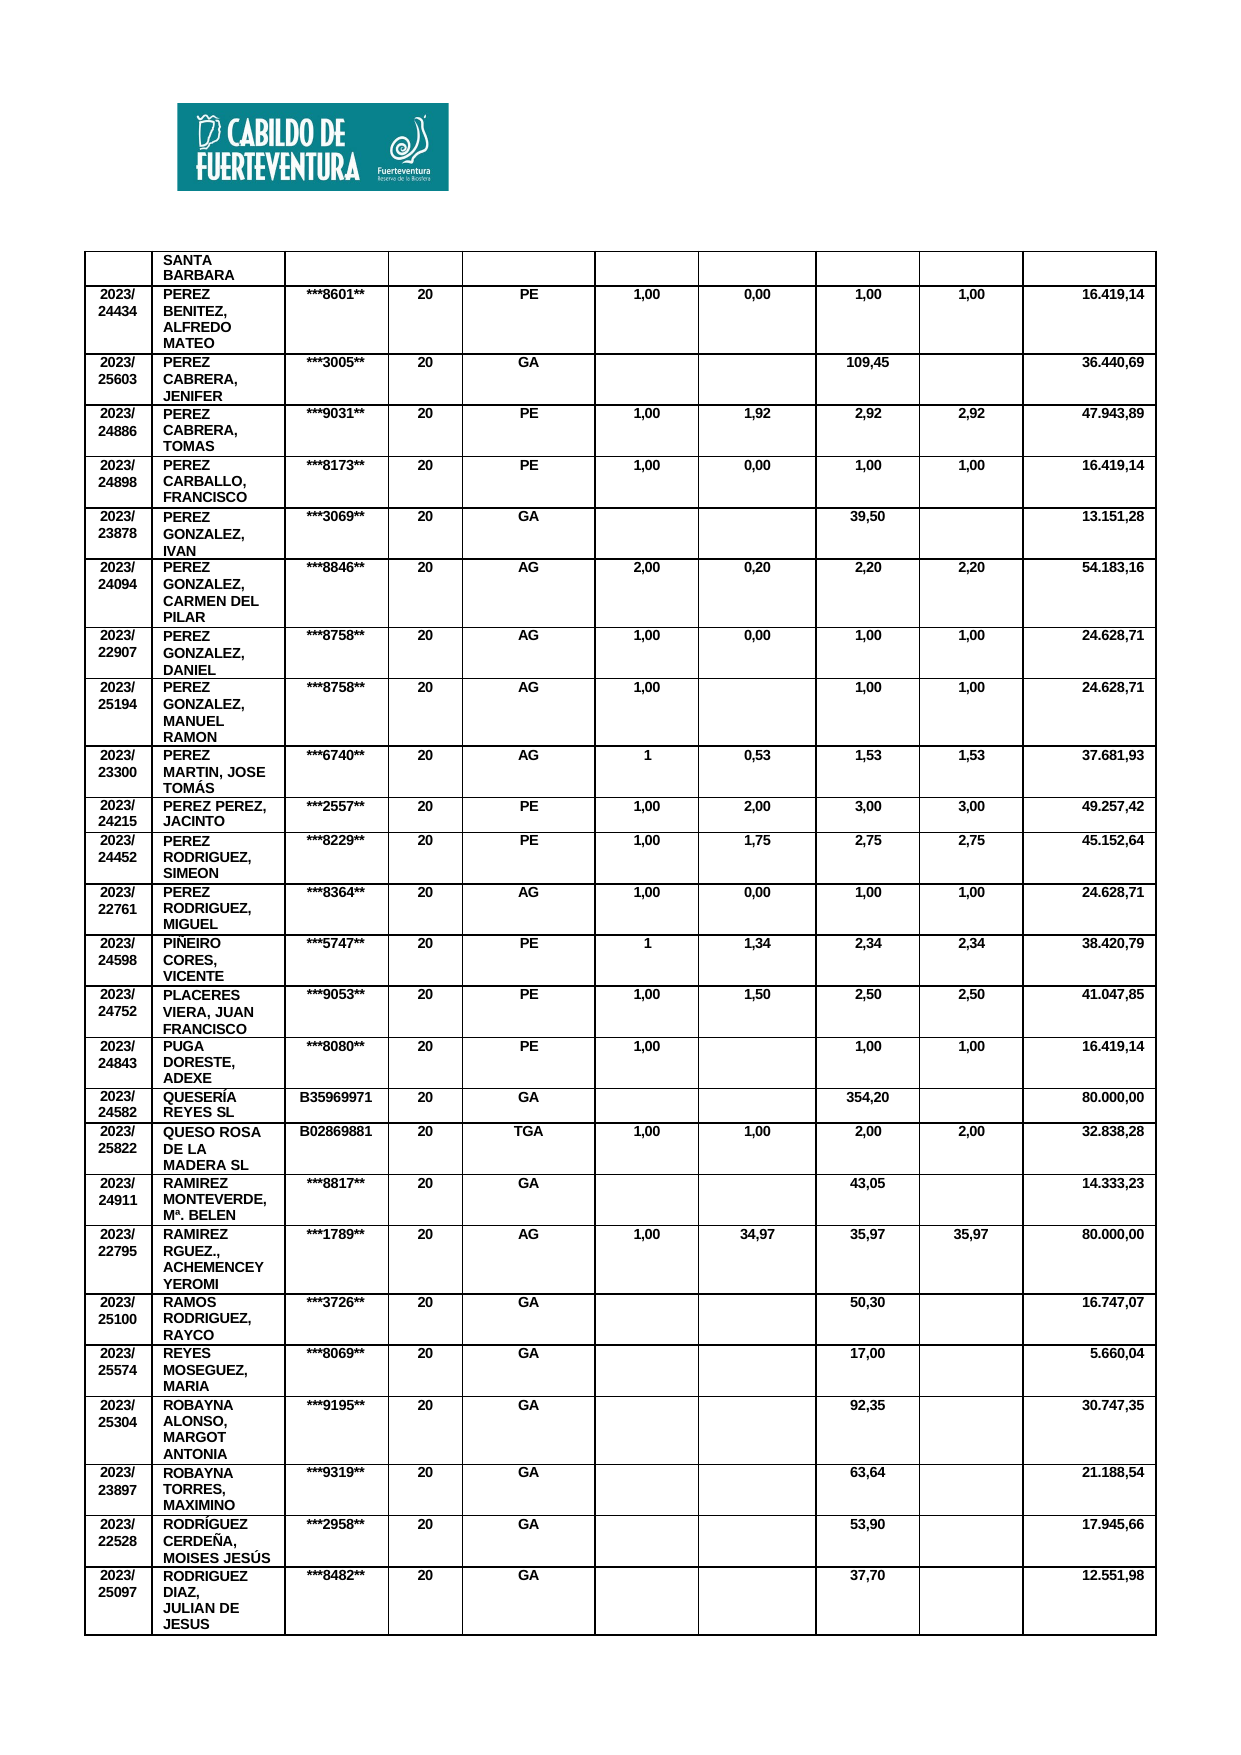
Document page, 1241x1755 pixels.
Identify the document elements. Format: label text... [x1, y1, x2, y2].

table_cell [920, 355, 1022, 404]
table_cell PE [463, 406, 594, 456]
table_cell 24.628,71 [1024, 885, 1155, 934]
table_cell [699, 355, 815, 404]
table_cell 20 [389, 885, 462, 934]
table_cell GA [463, 1346, 594, 1396]
table_cell 1 [596, 747, 698, 797]
table_cell 3,00 [817, 798, 919, 831]
table_cell 2023/ 24434 [86, 287, 151, 353]
table_cell 2,50 [817, 987, 919, 1037]
table_cell 20 [389, 509, 462, 558]
table_cell 14.333,23 [1024, 1175, 1155, 1225]
table_cell PE [463, 936, 594, 985]
table_cell B35969971 [286, 1089, 388, 1122]
table_cell 2023/ 24215 [86, 798, 151, 831]
table_cell 0,53 [699, 747, 815, 797]
table_cell [596, 1295, 698, 1344]
table_cell 2,20 [920, 560, 1022, 626]
table_cell 63,64 [817, 1465, 919, 1515]
table_cell REYES MOSEGUEZ, MARIA [153, 1346, 284, 1396]
table_cell 53,90 [817, 1516, 919, 1566]
table_cell 2,50 [920, 987, 1022, 1037]
table_cell 2,00 [920, 1124, 1022, 1173]
table_cell 1,53 [817, 747, 919, 797]
table_cell 20 [389, 747, 462, 797]
table_cell 2023/ 22795 [86, 1226, 151, 1293]
table_cell 1,92 [699, 406, 815, 456]
table_cell ***8069** [286, 1346, 388, 1396]
table_cell PEREZ CARBALLO, FRANCISCO [153, 457, 284, 507]
table_cell RAMOS RODRIGUEZ, RAYCO [153, 1295, 284, 1344]
table_cell 1,00 [817, 457, 919, 507]
table_header [389, 252, 462, 285]
table_cell 16.419,14 [1024, 457, 1155, 507]
table_cell 1,00 [699, 1124, 815, 1173]
table_cell 2023/ 22761 [86, 885, 151, 934]
table_cell 34,97 [699, 1226, 815, 1293]
table_cell AG [463, 885, 594, 934]
table_cell 17.945,66 [1024, 1516, 1155, 1566]
table_cell 20 [389, 936, 462, 985]
table_cell [596, 1089, 698, 1122]
table_cell 1,00 [920, 1038, 1022, 1088]
table_cell 2023/ 25304 [86, 1397, 151, 1463]
table_cell 45.152,64 [1024, 833, 1155, 883]
table_cell PE [463, 287, 594, 353]
table_cell PEREZ BENITEZ, ALFREDO MATEO [153, 287, 284, 353]
table_cell 30.747,35 [1024, 1397, 1155, 1463]
table_cell 35,97 [817, 1226, 919, 1293]
table_header [286, 252, 388, 285]
table_cell 1,00 [920, 287, 1022, 353]
table_cell [699, 1397, 815, 1463]
table_cell 35,97 [920, 1226, 1022, 1293]
table_cell B02869881 [286, 1124, 388, 1173]
table_cell GA [463, 1516, 594, 1566]
table_cell 1,00 [596, 679, 698, 745]
table_cell ***3005** [286, 355, 388, 404]
table_cell TGA [463, 1124, 594, 1173]
table_cell 1,00 [817, 628, 919, 677]
table_cell [596, 1175, 698, 1225]
table_cell 2,75 [817, 833, 919, 883]
table_cell 20 [389, 355, 462, 404]
table_cell 1 [596, 936, 698, 985]
table_cell GA [463, 1295, 594, 1344]
table_cell 0,00 [699, 628, 815, 677]
table_cell 20 [389, 987, 462, 1037]
table_cell 2023/ 24752 [86, 987, 151, 1037]
table_cell 2023/ 23300 [86, 747, 151, 797]
table_cell 3,00 [920, 798, 1022, 831]
table_cell [596, 355, 698, 404]
table_cell GA [463, 1175, 594, 1225]
table_cell 16.747,07 [1024, 1295, 1155, 1344]
table_cell [920, 1397, 1022, 1463]
table_cell PEREZ GONZALEZ, IVAN [153, 509, 284, 558]
table_cell [920, 1516, 1022, 1566]
table_header [920, 252, 1022, 285]
table_cell QUESO ROSA DE LA MADERA SL [153, 1124, 284, 1173]
table_cell 0,20 [699, 560, 815, 626]
table_cell 2,34 [817, 936, 919, 985]
table_cell 2023/ 24886 [86, 406, 151, 456]
table_cell 2,00 [596, 560, 698, 626]
table_cell GA [463, 1465, 594, 1515]
table_cell GA [463, 355, 594, 404]
table_cell 20 [389, 1465, 462, 1515]
table_cell PEREZ RODRIGUEZ, MIGUEL [153, 885, 284, 934]
table_cell 20 [389, 1516, 462, 1566]
table_cell 47.943,89 [1024, 406, 1155, 456]
table_cell AG [463, 679, 594, 745]
table_cell 80.000,00 [1024, 1226, 1155, 1293]
table_cell [699, 1346, 815, 1396]
table_cell 38.420,79 [1024, 936, 1155, 985]
table_cell [920, 1568, 1022, 1634]
table_cell 2023/ 25822 [86, 1124, 151, 1173]
table_cell [699, 679, 815, 745]
table_header [596, 252, 698, 285]
table_cell ***8817** [286, 1175, 388, 1225]
table_cell ***1789** [286, 1226, 388, 1293]
table_cell 1,00 [817, 679, 919, 745]
table_cell 2023/ 25603 [86, 355, 151, 404]
table_cell PEREZ CABRERA, JENIFER [153, 355, 284, 404]
table_cell 24.628,71 [1024, 679, 1155, 745]
table_cell 1,00 [596, 1038, 698, 1088]
table_cell 2,20 [817, 560, 919, 626]
table_cell 2023/ 25574 [86, 1346, 151, 1396]
table_cell 109,45 [817, 355, 919, 404]
table_cell 13.151,28 [1024, 509, 1155, 558]
table_cell [920, 1465, 1022, 1515]
table_cell 20 [389, 798, 462, 831]
table_cell ***3069** [286, 509, 388, 558]
table_cell [596, 509, 698, 558]
table_cell ***8758** [286, 628, 388, 677]
table_cell 1,00 [596, 987, 698, 1037]
table_cell 39,50 [817, 509, 919, 558]
table_cell [920, 1346, 1022, 1396]
table_cell ***8846** [286, 560, 388, 626]
table_header [699, 252, 815, 285]
table_cell RODRÍGUEZ CERDEÑA, MOISES JESÚS [153, 1516, 284, 1566]
table_cell ***9319** [286, 1465, 388, 1515]
table_cell GA [463, 509, 594, 558]
table_cell ***5747** [286, 936, 388, 985]
table_cell 92,35 [817, 1397, 919, 1463]
table_cell 20 [389, 628, 462, 677]
table_cell 1,00 [596, 457, 698, 507]
table_cell [699, 509, 815, 558]
table_cell 1,00 [920, 628, 1022, 677]
table_cell 1,75 [699, 833, 815, 883]
table_cell 1,00 [596, 1124, 698, 1173]
table_cell 80.000,00 [1024, 1089, 1155, 1122]
table_cell 20 [389, 560, 462, 626]
table_cell 2,75 [920, 833, 1022, 883]
table_cell ***9195** [286, 1397, 388, 1463]
table_cell ***8364** [286, 885, 388, 934]
table_cell 20 [389, 406, 462, 456]
table_cell 20 [389, 833, 462, 883]
table_cell [920, 1089, 1022, 1122]
table_cell [596, 1397, 698, 1463]
table_cell 1,00 [596, 885, 698, 934]
table_cell [699, 1089, 815, 1122]
table_cell AG [463, 1226, 594, 1293]
table_cell ***8482** [286, 1568, 388, 1634]
table_cell 37.681,93 [1024, 747, 1155, 797]
table_cell ***8758** [286, 679, 388, 745]
table_cell 354,20 [817, 1089, 919, 1122]
table_cell AG [463, 560, 594, 626]
table_cell 2023/ 24898 [86, 457, 151, 507]
table_cell RAMIREZ RGUEZ., ACHEMENCEY YEROMI [153, 1226, 284, 1293]
table_cell [596, 1568, 698, 1634]
table_cell 2,92 [920, 406, 1022, 456]
table_cell [699, 1568, 815, 1634]
table_cell 2023/ 22907 [86, 628, 151, 677]
table_cell PEREZ MARTIN, JOSE TOMÁS [153, 747, 284, 797]
table_cell ***8080** [286, 1038, 388, 1088]
table_cell ***8601** [286, 287, 388, 353]
table_header [1024, 252, 1155, 285]
table_cell ROBAYNA ALONSO, MARGOT ANTONIA [153, 1397, 284, 1463]
table_cell 2023/ 24843 [86, 1038, 151, 1088]
table_cell ***9031** [286, 406, 388, 456]
table_header SANTA BARBARA [153, 252, 284, 285]
table_cell 24.628,71 [1024, 628, 1155, 677]
table_header [817, 252, 919, 285]
table_cell 2023/ 24582 [86, 1089, 151, 1122]
table_cell 1,00 [920, 885, 1022, 934]
table_cell PE [463, 987, 594, 1037]
table_cell GA [463, 1397, 594, 1463]
table_cell ***8229** [286, 833, 388, 883]
table_cell [699, 1295, 815, 1344]
table_cell 1,00 [920, 679, 1022, 745]
table_cell 2023/ 24094 [86, 560, 151, 626]
table_cell 20 [389, 1226, 462, 1293]
table_cell 36.440,69 [1024, 355, 1155, 404]
table_cell 1,00 [596, 798, 698, 831]
table_cell 2023/ 25097 [86, 1568, 151, 1634]
table_cell PLACERES VIERA, JUAN FRANCISCO [153, 987, 284, 1037]
table_cell 12.551,98 [1024, 1568, 1155, 1634]
table_cell PEREZ GONZALEZ, DANIEL [153, 628, 284, 677]
table_cell 1,00 [596, 1226, 698, 1293]
table_cell 49.257,42 [1024, 798, 1155, 831]
table_cell 2,92 [817, 406, 919, 456]
table_cell GA [463, 1568, 594, 1634]
table_cell AG [463, 747, 594, 797]
table_cell [596, 1516, 698, 1566]
table_cell 1,00 [596, 628, 698, 677]
table_cell GA [463, 1089, 594, 1122]
table_cell ***8173** [286, 457, 388, 507]
table_cell ROBAYNA TORRES, MAXIMINO [153, 1465, 284, 1515]
table_cell PEREZ GONZALEZ, CARMEN DEL PILAR [153, 560, 284, 626]
table_cell ***9053** [286, 987, 388, 1037]
table_cell 1,00 [596, 833, 698, 883]
table_cell 0,00 [699, 885, 815, 934]
table_header [86, 252, 151, 285]
table_cell PEREZ GONZALEZ, MANUEL RAMON [153, 679, 284, 745]
table_cell 37,70 [817, 1568, 919, 1634]
table_cell 20 [389, 1397, 462, 1463]
table_cell PE [463, 798, 594, 831]
table_cell 20 [389, 1568, 462, 1634]
table_cell 1,50 [699, 987, 815, 1037]
table_cell PEREZ PEREZ, JACINTO [153, 798, 284, 831]
table_cell ***2557** [286, 798, 388, 831]
table_cell [920, 509, 1022, 558]
table_cell RODRIGUEZ DIAZ, JULIAN DE JESUS [153, 1568, 284, 1634]
table_cell 1,00 [596, 406, 698, 456]
table_cell 16.419,14 [1024, 1038, 1155, 1088]
table_cell 20 [389, 287, 462, 353]
table_cell RAMIREZ MONTEVERDE, Mª. BELEN [153, 1175, 284, 1225]
table_cell 2,00 [699, 798, 815, 831]
table_cell 41.047,85 [1024, 987, 1155, 1037]
table_cell AG [463, 628, 594, 677]
table_cell [596, 1465, 698, 1515]
table_cell 20 [389, 679, 462, 745]
table_cell 2023/ 23878 [86, 509, 151, 558]
table_cell 20 [389, 1346, 462, 1396]
table_cell 0,00 [699, 287, 815, 353]
table_cell 2023/ 25100 [86, 1295, 151, 1344]
table_cell 2023/ 25194 [86, 679, 151, 745]
table_cell 20 [389, 457, 462, 507]
table_cell 2023/ 22528 [86, 1516, 151, 1566]
table_cell 20 [389, 1038, 462, 1088]
table_cell 2023/ 24452 [86, 833, 151, 883]
table_header [463, 252, 594, 285]
table_cell [920, 1295, 1022, 1344]
table_cell 54.183,16 [1024, 560, 1155, 626]
table_cell 0,00 [699, 457, 815, 507]
table_cell [699, 1038, 815, 1088]
table_cell 2023/ 24911 [86, 1175, 151, 1225]
table_cell 20 [389, 1089, 462, 1122]
table_cell 20 [389, 1175, 462, 1225]
table_cell 1,00 [596, 287, 698, 353]
table_cell 2023/ 24598 [86, 936, 151, 985]
table_cell 2,00 [817, 1124, 919, 1173]
table_cell 20 [389, 1124, 462, 1173]
table_cell PE [463, 457, 594, 507]
table_cell ***2958** [286, 1516, 388, 1566]
table_cell 5.660,04 [1024, 1346, 1155, 1396]
table_cell PE [463, 833, 594, 883]
table_cell 1,00 [817, 885, 919, 934]
table_cell [699, 1465, 815, 1515]
table_cell PIÑEIRO CORES, VICENTE [153, 936, 284, 985]
table_cell PEREZ CABRERA, TOMAS [153, 406, 284, 456]
table_cell 1,53 [920, 747, 1022, 797]
table_cell ***3726** [286, 1295, 388, 1344]
table_cell 1,00 [920, 457, 1022, 507]
table_cell 16.419,14 [1024, 287, 1155, 353]
table_cell PEREZ RODRIGUEZ, SIMEON [153, 833, 284, 883]
table_cell 20 [389, 1295, 462, 1344]
table_cell [920, 1175, 1022, 1225]
table_cell PUGA DORESTE, ADEXE [153, 1038, 284, 1088]
table_cell ***6740** [286, 747, 388, 797]
table_cell 43,05 [817, 1175, 919, 1225]
table_cell 17,00 [817, 1346, 919, 1396]
table_cell 21.188,54 [1024, 1465, 1155, 1515]
table_cell 50,30 [817, 1295, 919, 1344]
table_cell 1,34 [699, 936, 815, 985]
table_cell [699, 1516, 815, 1566]
table_cell 32.838,28 [1024, 1124, 1155, 1173]
table_cell 2,34 [920, 936, 1022, 985]
table_cell [699, 1175, 815, 1225]
table_cell QUESERÍA REYES SL [153, 1089, 284, 1122]
table_cell 1,00 [817, 287, 919, 353]
table_cell PE [463, 1038, 594, 1088]
table_cell 2023/ 23897 [86, 1465, 151, 1515]
table_cell 1,00 [817, 1038, 919, 1088]
table_cell [596, 1346, 698, 1396]
